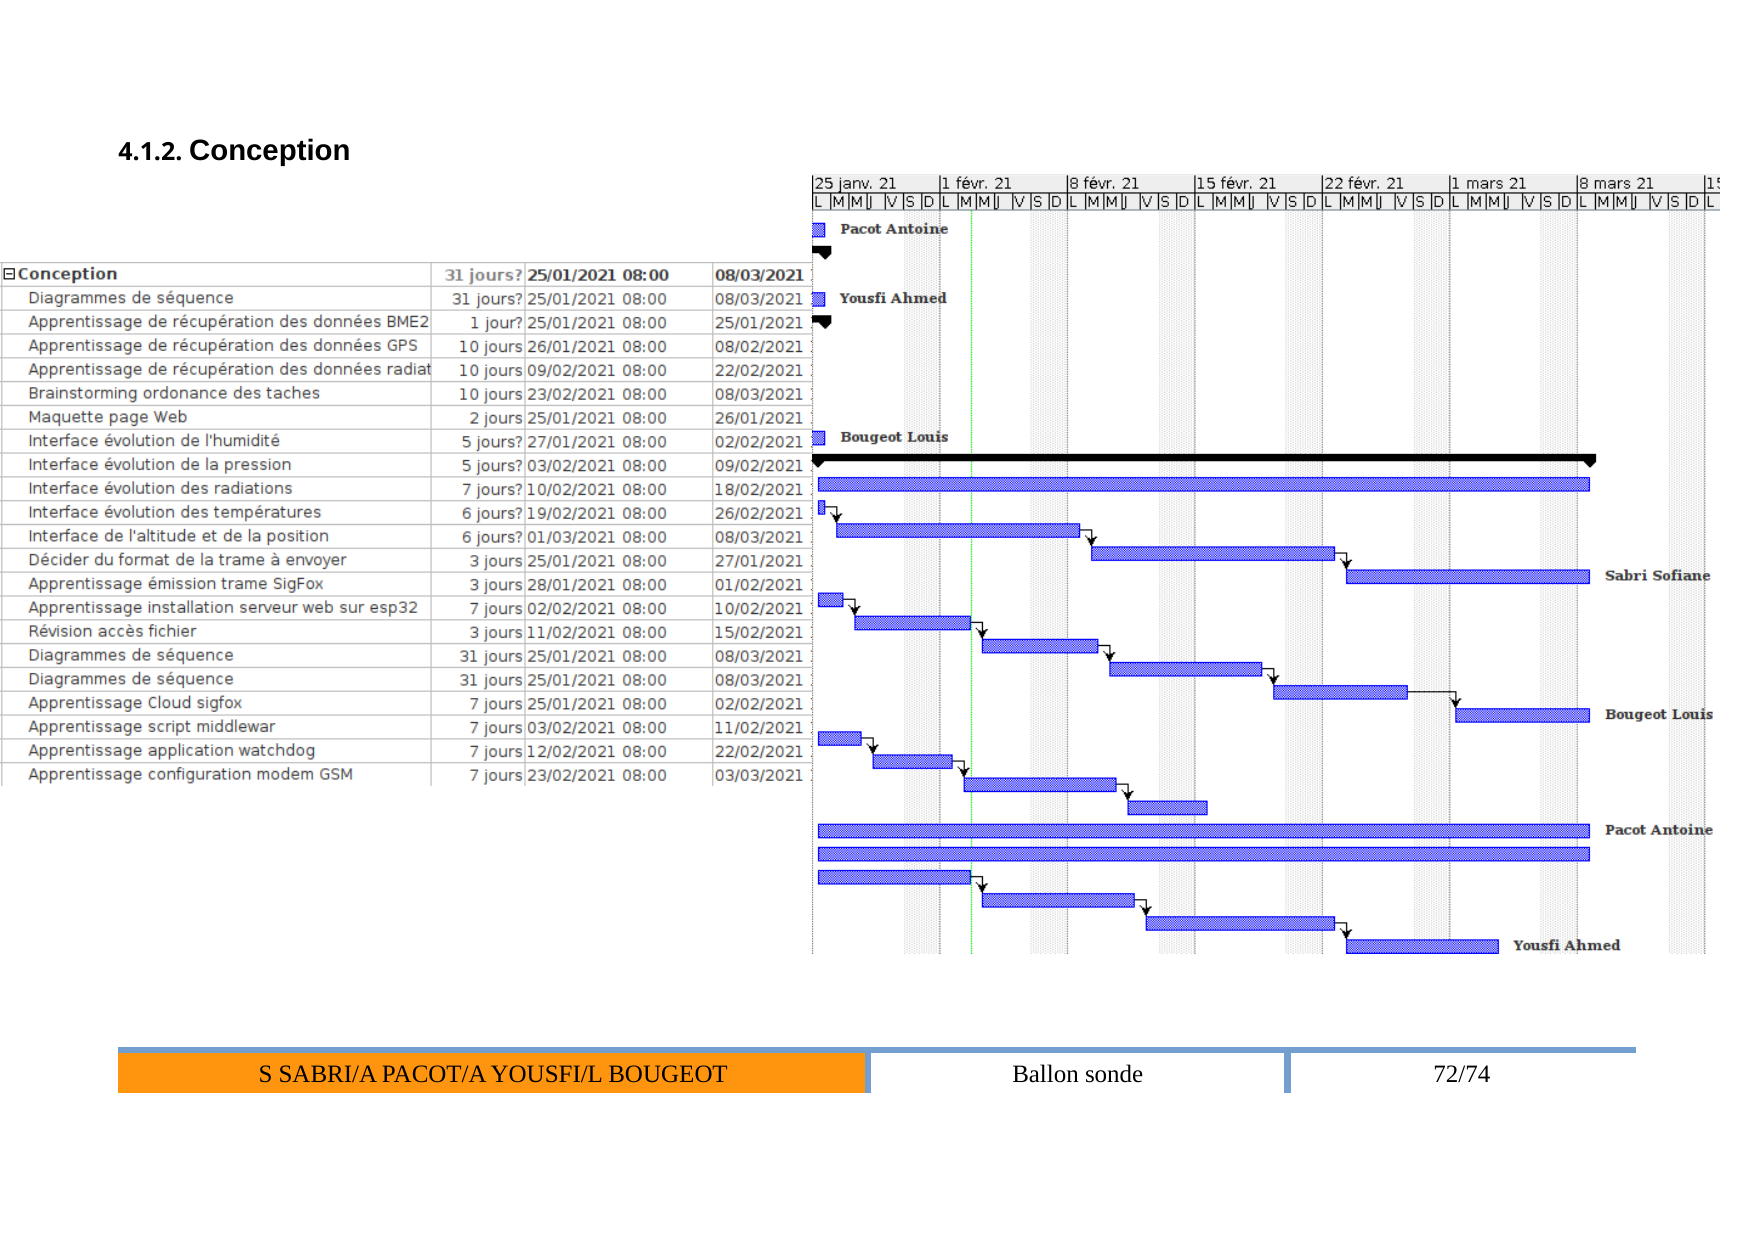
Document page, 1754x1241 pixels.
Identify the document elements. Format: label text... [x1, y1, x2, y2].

subtitle Conception [118, 133, 1636, 167]
picture [0, 174, 1720, 954]
